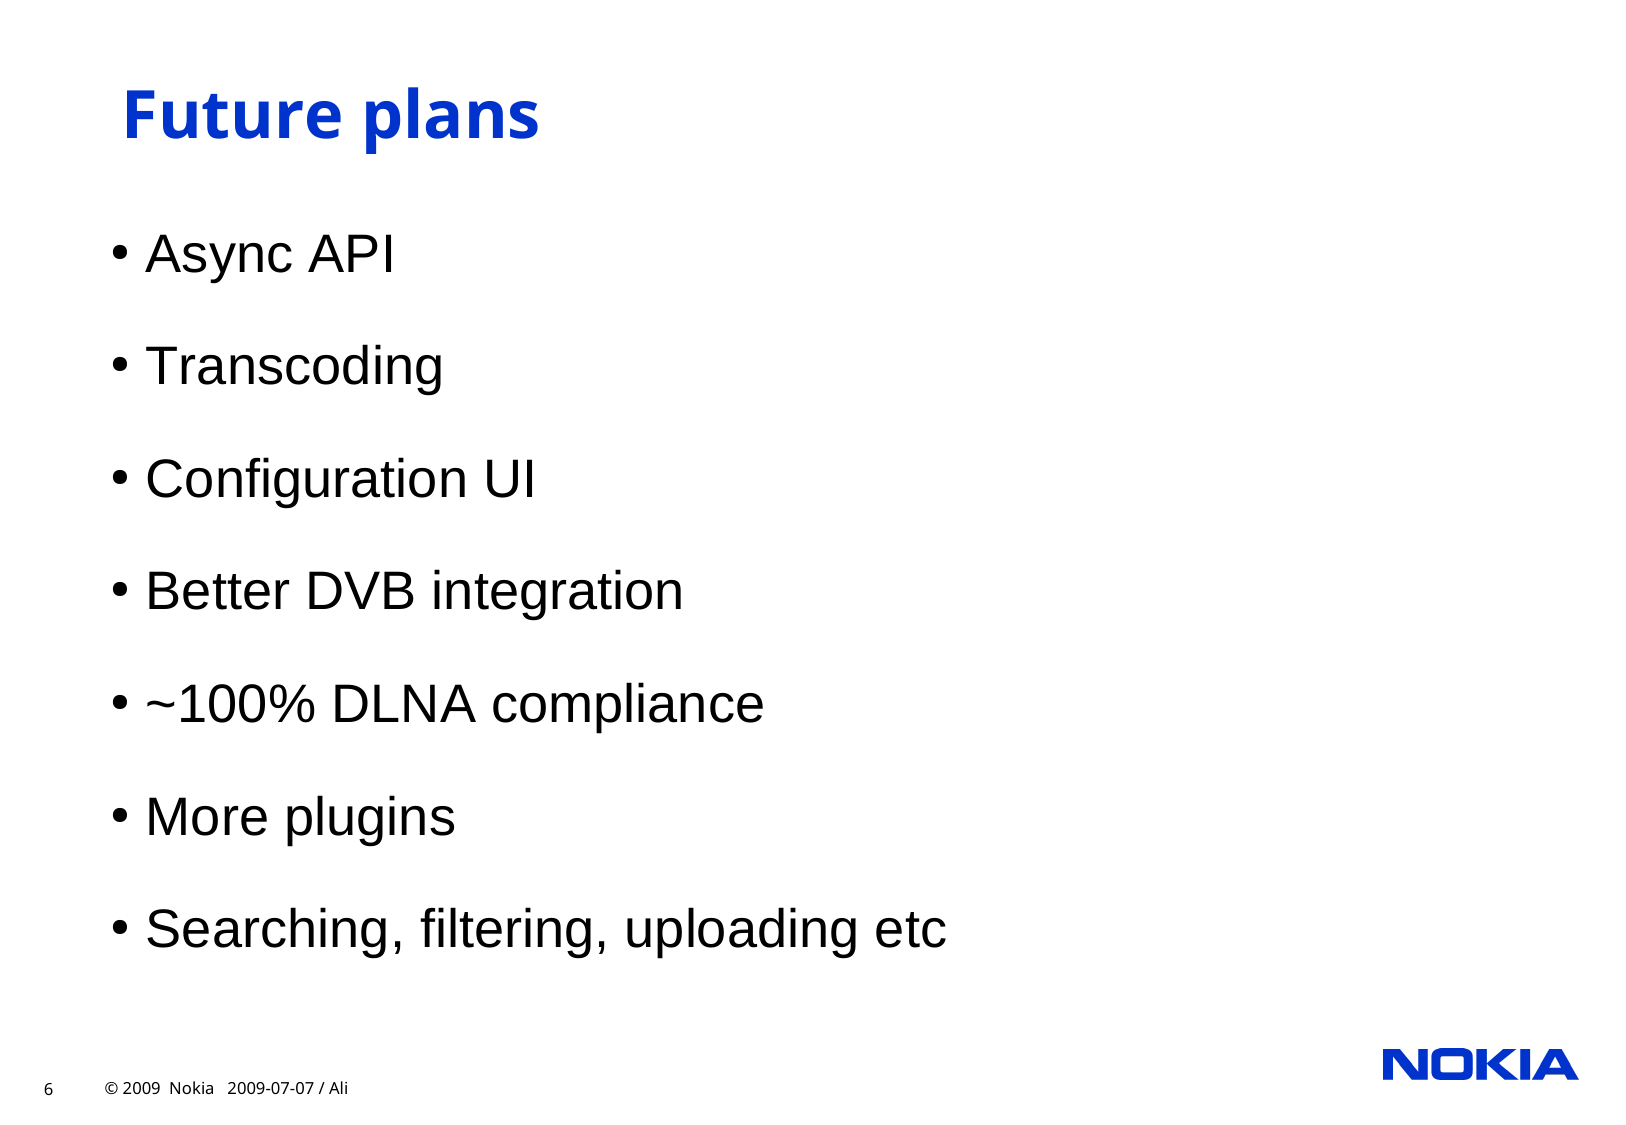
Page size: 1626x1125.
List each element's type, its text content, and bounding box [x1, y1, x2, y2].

text_box Async API Transcoding Configuration UI Better DVB integration ~100% DLNA compliance More plugins Searching, filtering, uploading etc [75, 207, 1515, 945]
picture [1383, 1048, 1579, 1080]
title Future plans [121, 37, 901, 188]
